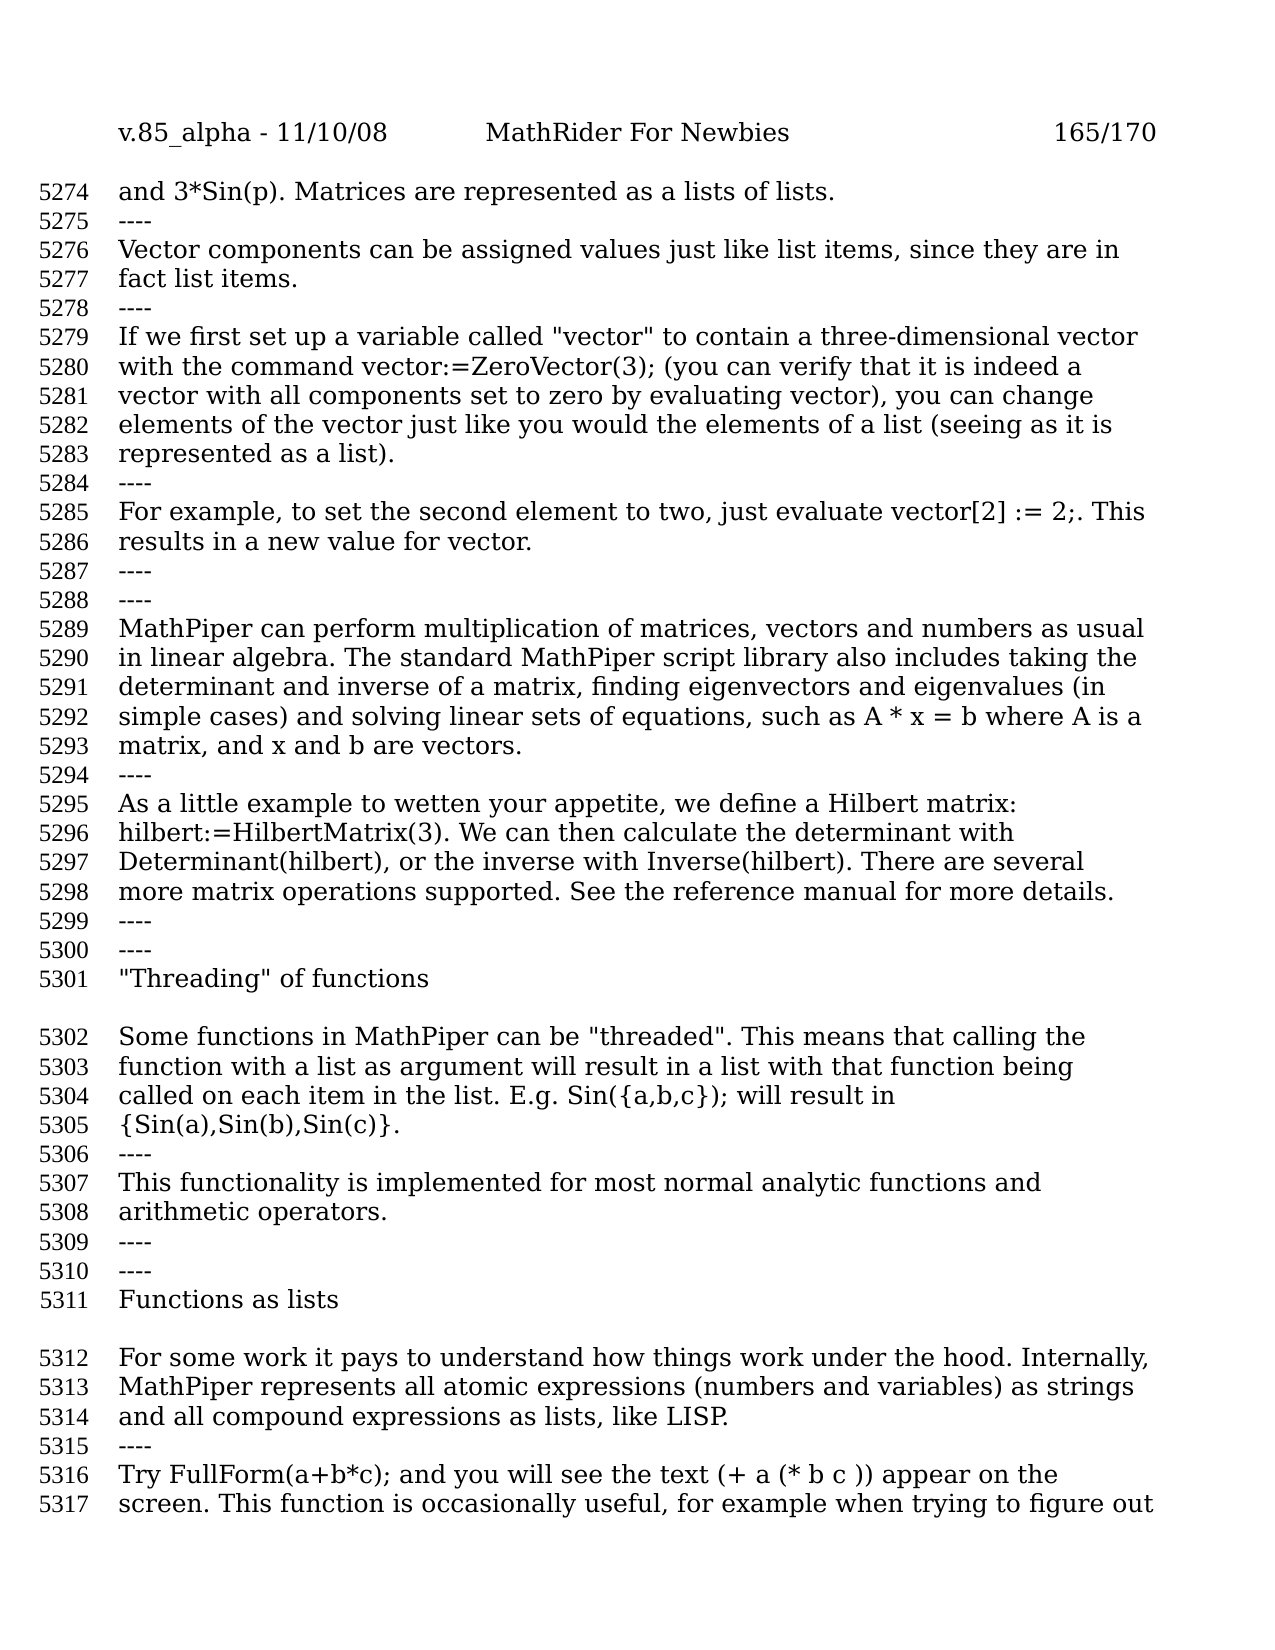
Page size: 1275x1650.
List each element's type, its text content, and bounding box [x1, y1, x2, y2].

text ---- [118, 760, 1157, 789]
text If we first set up a variable called "vector" to contain a three-dimensional vector with the command vector:=ZeroVector(3); (you can verify that it is indeed a vector with all components set to zero by evaluating vector), you can change elements of the vector just like you would the elements of a list (seeing as it is represented as a list). [118, 323, 1157, 468]
text Try FullForm(a+b*c); and you will see the text (+ a (* b c )) appear on the screen. This function is occasionally useful, for example when trying to figure out [118, 1460, 1157, 1518]
text ---- [118, 1139, 1157, 1168]
text For example, to set the second element to two, just evaluate vector[2] := 2;. This results in a new value for vector. [118, 498, 1157, 556]
text MathPiper can perform multiplication of matrices, vectors and numbers as usual in linear algebra. The standard MathPiper script library also includes taking the determinant and inverse of a matrix, finding eigenvectors and eigenvalues (in simple cases) and solving linear sets of equations, such as A * x = b where A is a matrix, and x and b are vectors. [118, 614, 1157, 760]
text ---- [118, 468, 1157, 498]
text and 3*Sin(p). Matrices are represented as a lists of lists. [118, 177, 1157, 206]
text ---- [118, 293, 1157, 323]
text For some work it pays to understand how things work under the hood. Internally, MathPiper represents all atomic expressions (numbers and variables) as strings and all compound expressions as lists, like LISP. [118, 1343, 1157, 1431]
text Vector components can be assigned values just like list items, since they are in fact list items. [118, 235, 1157, 293]
text Some functions in MathPiper can be "threaded". This means that calling the function with a list as argument will result in a list with that function being called on each item in the list. E.g. Sin({a,b,c}); will result in {Sin(a),Sin(b),Sin(c)}. [118, 1023, 1157, 1139]
text This functionality is implemented for most normal analytic functions and arithmetic operators. [118, 1168, 1157, 1227]
text ---- [118, 556, 1157, 585]
text Functions as lists [118, 1285, 1157, 1314]
text As a little example to wetten your appetite, we define a Hilbert matrix: hilbert:=HilbertMatrix(3). We can then calculate the determinant with Determinant(hilbert), or the inverse with Inverse(hilbert). There are several more matrix operations supported. See the reference manual for more details. [118, 789, 1157, 906]
text "Threading" of functions [118, 964, 1157, 993]
text ---- [118, 906, 1157, 935]
text ---- [118, 585, 1157, 614]
text ---- [118, 206, 1157, 235]
text ---- [118, 1256, 1157, 1285]
text ---- [118, 935, 1157, 964]
text ---- [118, 1431, 1157, 1460]
text ---- [118, 1227, 1157, 1256]
